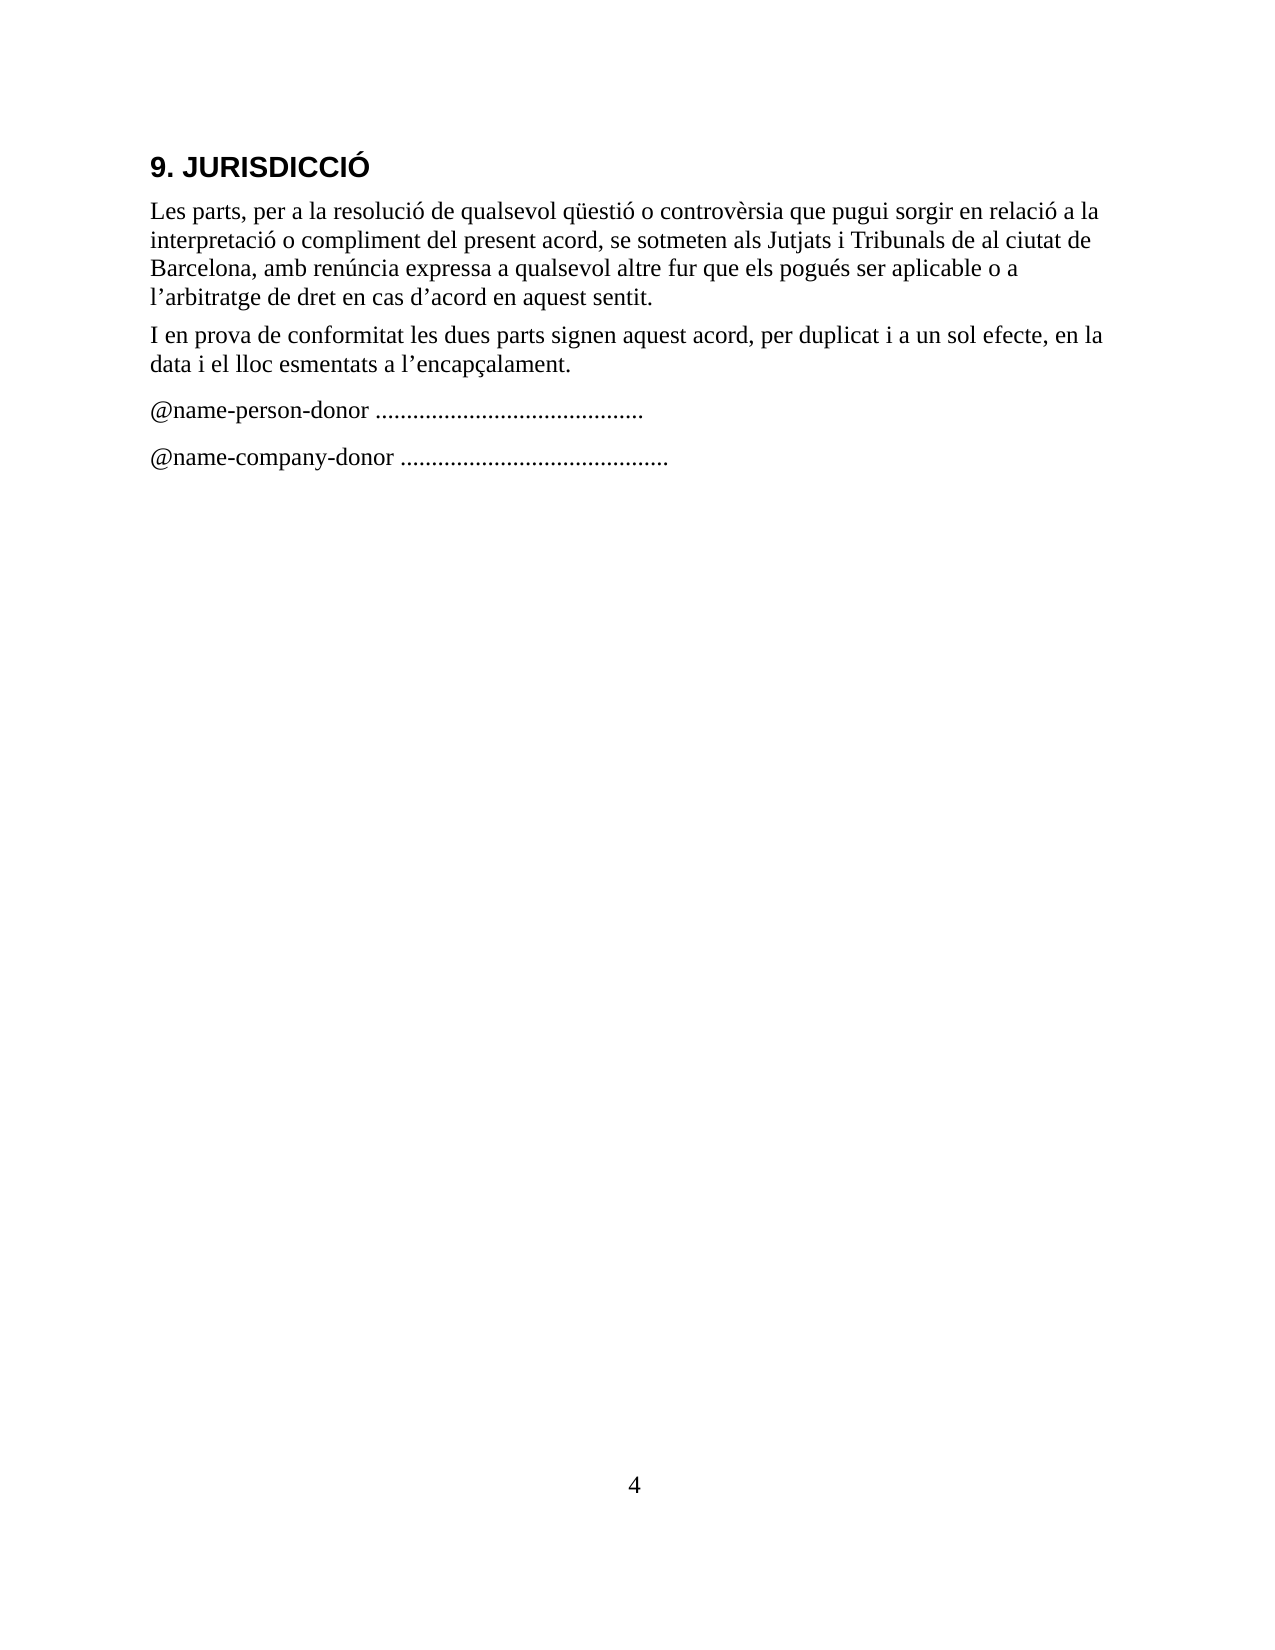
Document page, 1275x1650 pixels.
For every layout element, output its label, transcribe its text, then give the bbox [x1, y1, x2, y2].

subtitle 9. JURISDICCIÓ [150, 150, 1125, 183]
text Les parts, per a la resolució de qualsevol qüestió o controvèrsia que pugui sorgir en relació a la interpretació o compliment del present acord, se sotmeten als Jutjats i Tribunals de al ciutat de Barcelona, amb renúncia expressa a qualsevol altre fur que els pogués ser aplicable o a l’arbitratge de dret en cas d’acord en aquest sentit. [150, 196, 1125, 311]
text @name-company-donor ........................................... [150, 442, 1125, 471]
text I en prova de conformitat les dues parts signen aquest acord, per duplicat i a un sol efecte, en la data i el lloc esmentats a l’encapçalament. [150, 320, 1125, 377]
text @name-person-donor ........................................... [150, 395, 1125, 424]
